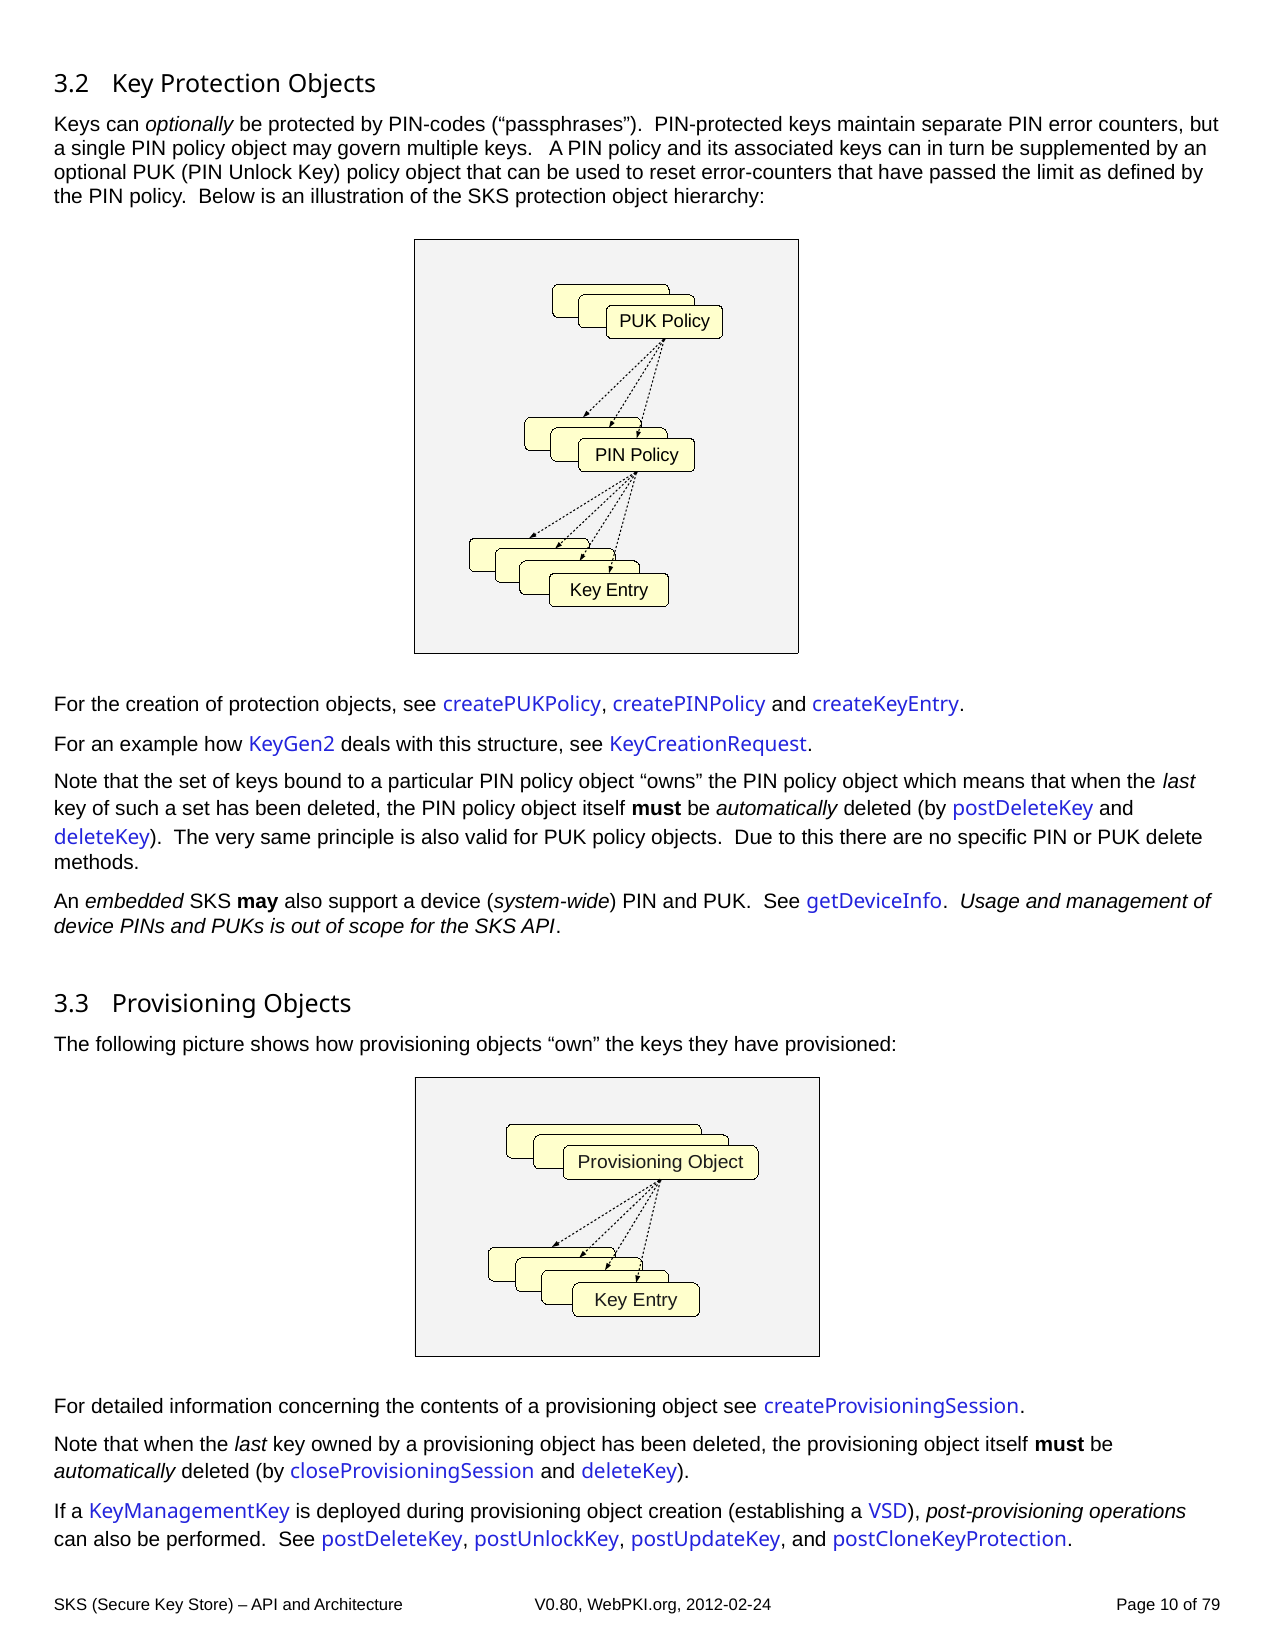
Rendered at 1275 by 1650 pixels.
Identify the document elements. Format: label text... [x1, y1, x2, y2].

text Keys can optionally be protected by PIN-codes (“passphrases”). PIN-protected keys maintain separate PIN error counters, but a single PIN policy object may govern multiple keys. A PIN policy and its associated keys can in turn be supplemented by an optional PUK (PIN Unlock Key) policy object that can be used to reset error-counters that have passed the limit as defined by the PIN policy. Below is an illustration of the SKS protection object hierarchy: [54, 112, 1221, 208]
text An embedded SKS may also support a device (system-wide) PIN and PUK. See getDeviceInfo. Usage and management of device PINs and PUKs is out of scope for the SKS API. [54, 886, 1221, 938]
subtitle Provisioning Objects [54, 986, 1221, 1020]
text For the creation of protection objects, see createPUKPolicy, createPINPolicy and createKeyEntry. [54, 689, 1221, 717]
text Note that when the last key owned by a provisioning object has been deleted, the provisioning object itself must be automatically deleted (by closeProvisioningSession and deleteKey). [54, 1432, 1221, 1484]
text For an example how KeyGen2 deals with this structure, see KeyCreationRequest. [54, 729, 1221, 758]
text The following picture shows how provisioning objects “own” the keys they have provisioned: [54, 1032, 1221, 1056]
text For detailed information concerning the contents of a provisioning object see createProvisioningSession. [54, 1392, 1221, 1420]
text Note that the set of keys bound to a particular PIN policy object “owns” the PIN policy object which means that when the last key of such a set has been deleted, the PIN policy object itself must be automatically deleted (by postDeleteKey and deleteKey). The very same principle is also valid for PUK policy objects. Due to this there are no specific PIN or PUK delete methods. [54, 769, 1221, 874]
text If a KeyManagementKey is deployed during provisioning object creation (establishing a VSD), post-provisioning operations can also be performed. See postDeleteKey, postUnlockKey, postUpdateKey, and postCloneKeyProtection. [54, 1496, 1221, 1553]
subtitle Key Protection Objects [54, 66, 1221, 100]
